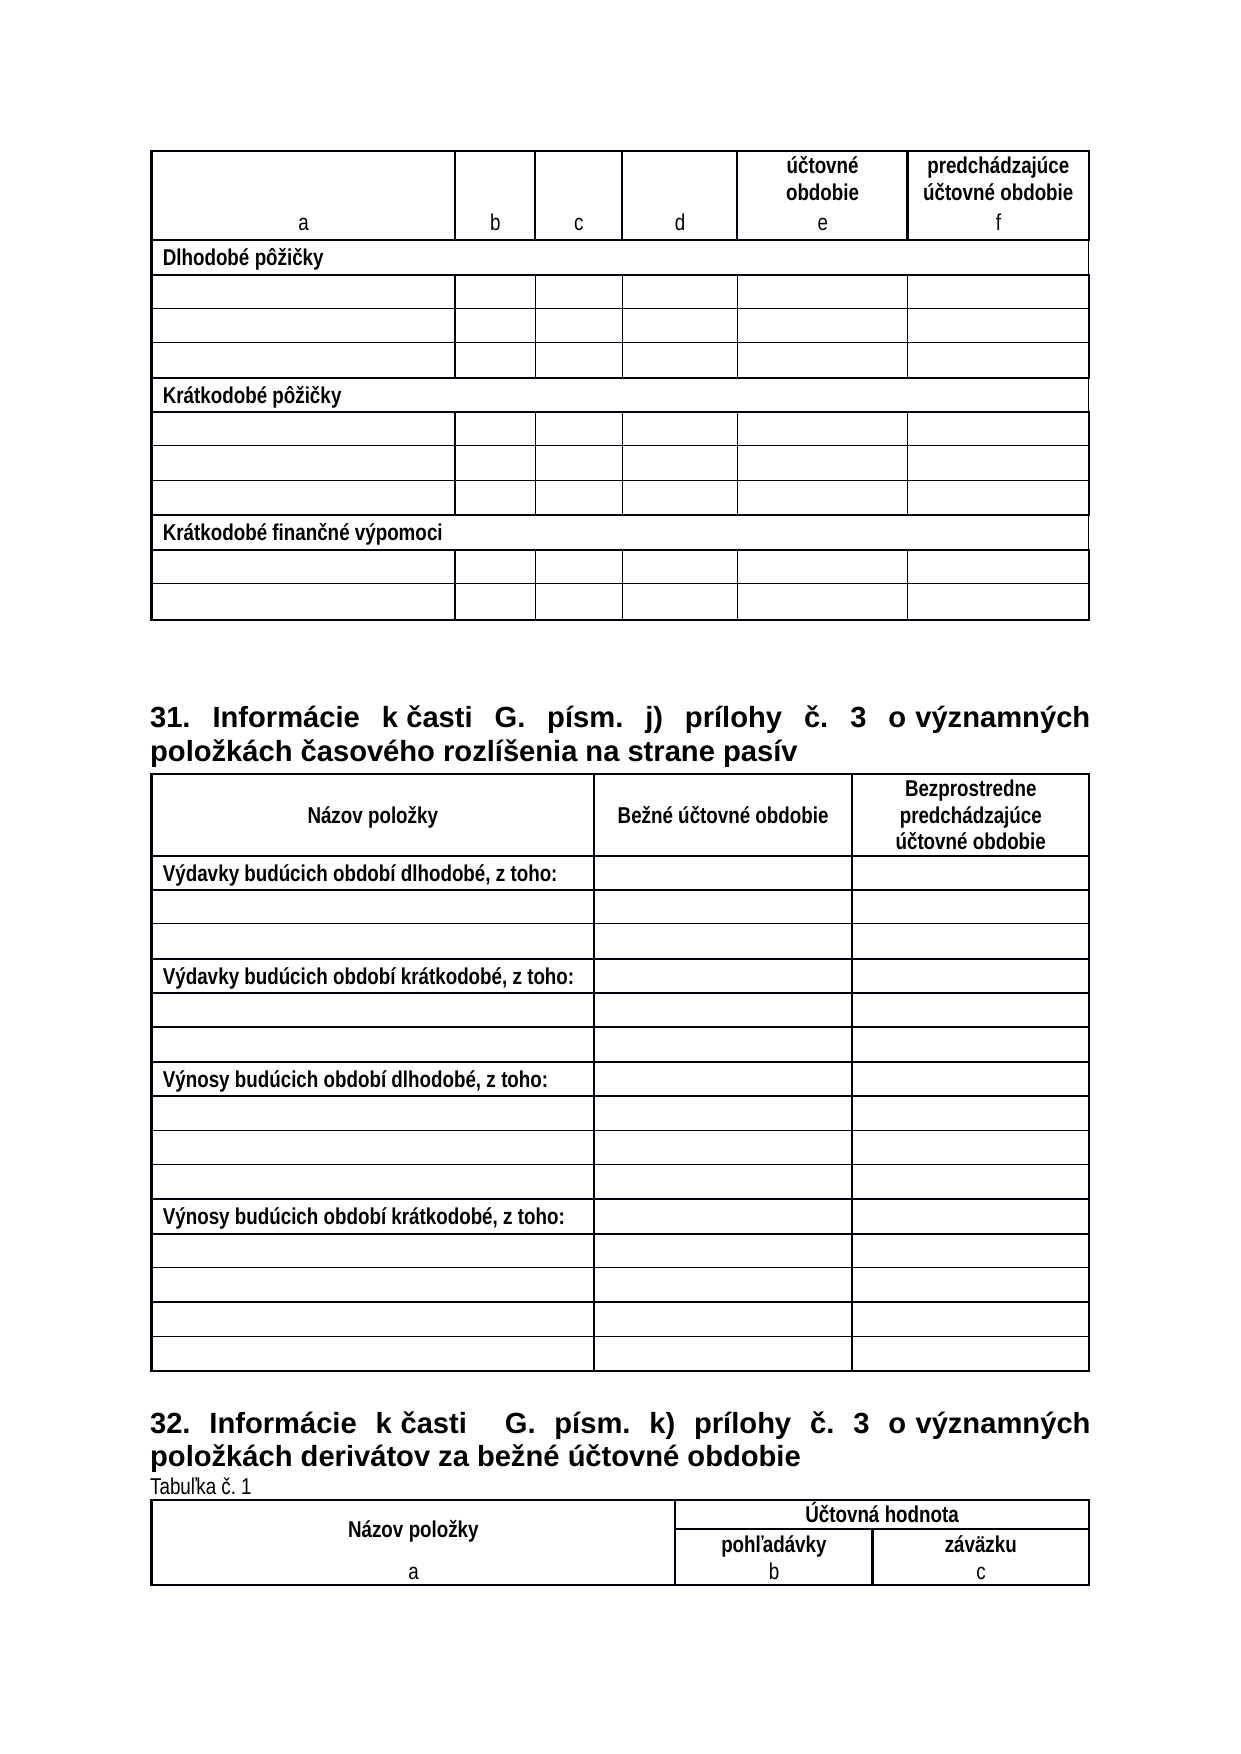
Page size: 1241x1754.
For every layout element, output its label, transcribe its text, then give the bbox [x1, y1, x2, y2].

table_cell [853, 1200, 1088, 1233]
table_cell [853, 1028, 1088, 1061]
table_cell [738, 276, 907, 308]
table_cell [853, 924, 1088, 958]
table_cell [853, 994, 1088, 1026]
table_cell [595, 1063, 851, 1095]
table_cell [738, 413, 907, 445]
table_cell [456, 584, 535, 619]
table_cell Krátkodobé finančné výpomoci [153, 516, 1088, 548]
table_cell záväzku [874, 1530, 1088, 1558]
table_cell Výnosy budúcich období dlhodobé, z toho: [153, 1063, 593, 1095]
table_header [153, 152, 454, 205]
table_cell [536, 446, 622, 480]
table_cell [853, 1131, 1088, 1164]
table_cell e [738, 205, 906, 239]
table_header [623, 152, 736, 205]
table_cell [153, 1303, 593, 1336]
table_cell [456, 481, 535, 514]
table_cell [153, 1097, 593, 1129]
table_cell [153, 446, 454, 480]
table_cell [853, 1063, 1088, 1095]
table_cell d [623, 205, 736, 239]
table_cell [908, 481, 1088, 514]
table_cell [595, 1165, 851, 1198]
table_cell [153, 1268, 593, 1301]
table_cell [595, 1028, 851, 1061]
table_cell [595, 960, 851, 992]
table_cell [853, 1303, 1088, 1336]
table_cell [536, 584, 622, 619]
table_cell Dlhodobé pôžičky [153, 241, 1088, 273]
table_cell [908, 276, 1088, 308]
table_cell [153, 1028, 593, 1061]
table_cell [595, 1235, 851, 1267]
table_cell [153, 891, 593, 923]
table_cell a [153, 1558, 674, 1584]
table_cell [738, 343, 907, 377]
table_cell [738, 481, 907, 514]
table_cell [623, 481, 737, 514]
table_cell [595, 1200, 851, 1233]
table_cell [595, 891, 851, 923]
table_cell [595, 924, 851, 958]
table_cell [536, 551, 622, 583]
table_header Názov položky [153, 1501, 674, 1558]
table_cell [153, 481, 454, 514]
table_cell [908, 446, 1088, 480]
table_cell [153, 584, 454, 619]
subtitle 31. Informácie k časti G. písm. j) prílohy č. 3 o významných položkách časového rozlíšenia na strane pasív [150, 700, 1090, 767]
table_cell [853, 1097, 1088, 1129]
table_cell c [536, 205, 621, 239]
table_cell [456, 343, 535, 377]
table_cell [853, 1337, 1088, 1370]
table_cell [595, 1131, 851, 1164]
table_cell [738, 446, 907, 480]
table_cell [536, 481, 622, 514]
table_cell [738, 584, 907, 619]
table_cell [623, 343, 737, 377]
table_cell [623, 551, 737, 583]
table_cell [536, 276, 622, 308]
table_cell f [909, 205, 1088, 239]
table_cell [853, 960, 1088, 992]
table_cell [595, 1097, 851, 1129]
table_cell [153, 924, 593, 958]
table_cell [595, 1303, 851, 1336]
table_cell Výnosy budúcich období krátkodobé, z toho: [153, 1200, 593, 1233]
table_cell [623, 309, 737, 342]
table_cell [853, 1268, 1088, 1301]
table_cell [153, 276, 454, 308]
table_cell Výdavky budúcich období krátkodobé, z toho: [153, 960, 593, 992]
table_cell [595, 857, 851, 889]
table_cell [153, 413, 454, 445]
table_header účtovné obdobie [738, 152, 906, 205]
table_header predchádzajúce účtovné obdobie [909, 152, 1088, 205]
table_header [536, 152, 621, 205]
table_header Bezprostredne predchádzajúce účtovné obdobie [853, 775, 1088, 854]
text Tabuľka č. 1 [150, 1473, 1090, 1499]
table_cell a [153, 205, 454, 239]
table_cell [908, 413, 1088, 445]
table_cell [623, 276, 737, 308]
table_cell [456, 309, 535, 342]
table_cell [623, 446, 737, 480]
table_cell [595, 994, 851, 1026]
table_cell [623, 584, 737, 619]
table_cell [853, 857, 1088, 889]
table_cell [153, 551, 454, 583]
table_header Bežné účtovné obdobie [595, 775, 851, 854]
table_header Názov položky [153, 775, 593, 854]
table_cell [908, 343, 1088, 377]
table_header [456, 152, 534, 205]
table_cell [153, 1235, 593, 1267]
table_cell [853, 891, 1088, 923]
table_cell b [456, 205, 534, 239]
table_cell [153, 994, 593, 1026]
subtitle 32. Informácie k časti G. písm. k) prílohy č. 3 o významných položkách derivátov za bežné účtovné obdobie [150, 1406, 1090, 1473]
table_cell [853, 1235, 1088, 1267]
table_cell [153, 309, 454, 342]
table_cell Krátkodobé pôžičky [153, 379, 1088, 411]
table_cell b [676, 1558, 871, 1584]
table_cell [738, 309, 907, 342]
table_cell [536, 413, 622, 445]
table_cell [595, 1268, 851, 1301]
table_cell [153, 1131, 593, 1164]
table_cell [738, 551, 907, 583]
table_cell [456, 446, 535, 480]
table_cell [853, 1165, 1088, 1198]
table_cell [908, 551, 1088, 583]
table_cell [908, 584, 1088, 619]
table_header Účtovná hodnota [676, 1501, 1088, 1528]
table_cell [595, 1337, 851, 1370]
table_cell pohľadávky [676, 1530, 871, 1558]
table_cell [153, 1337, 593, 1370]
table_cell [456, 276, 535, 308]
table_cell [536, 309, 622, 342]
table_cell [536, 343, 622, 377]
table_cell c [874, 1558, 1088, 1584]
table_cell [153, 1165, 593, 1198]
table_cell [456, 413, 535, 445]
table_cell [456, 551, 535, 583]
table_cell [908, 309, 1088, 342]
table_cell [623, 413, 737, 445]
table_cell [153, 343, 454, 377]
table_cell Výdavky budúcich období dlhodobé, z toho: [153, 857, 593, 889]
